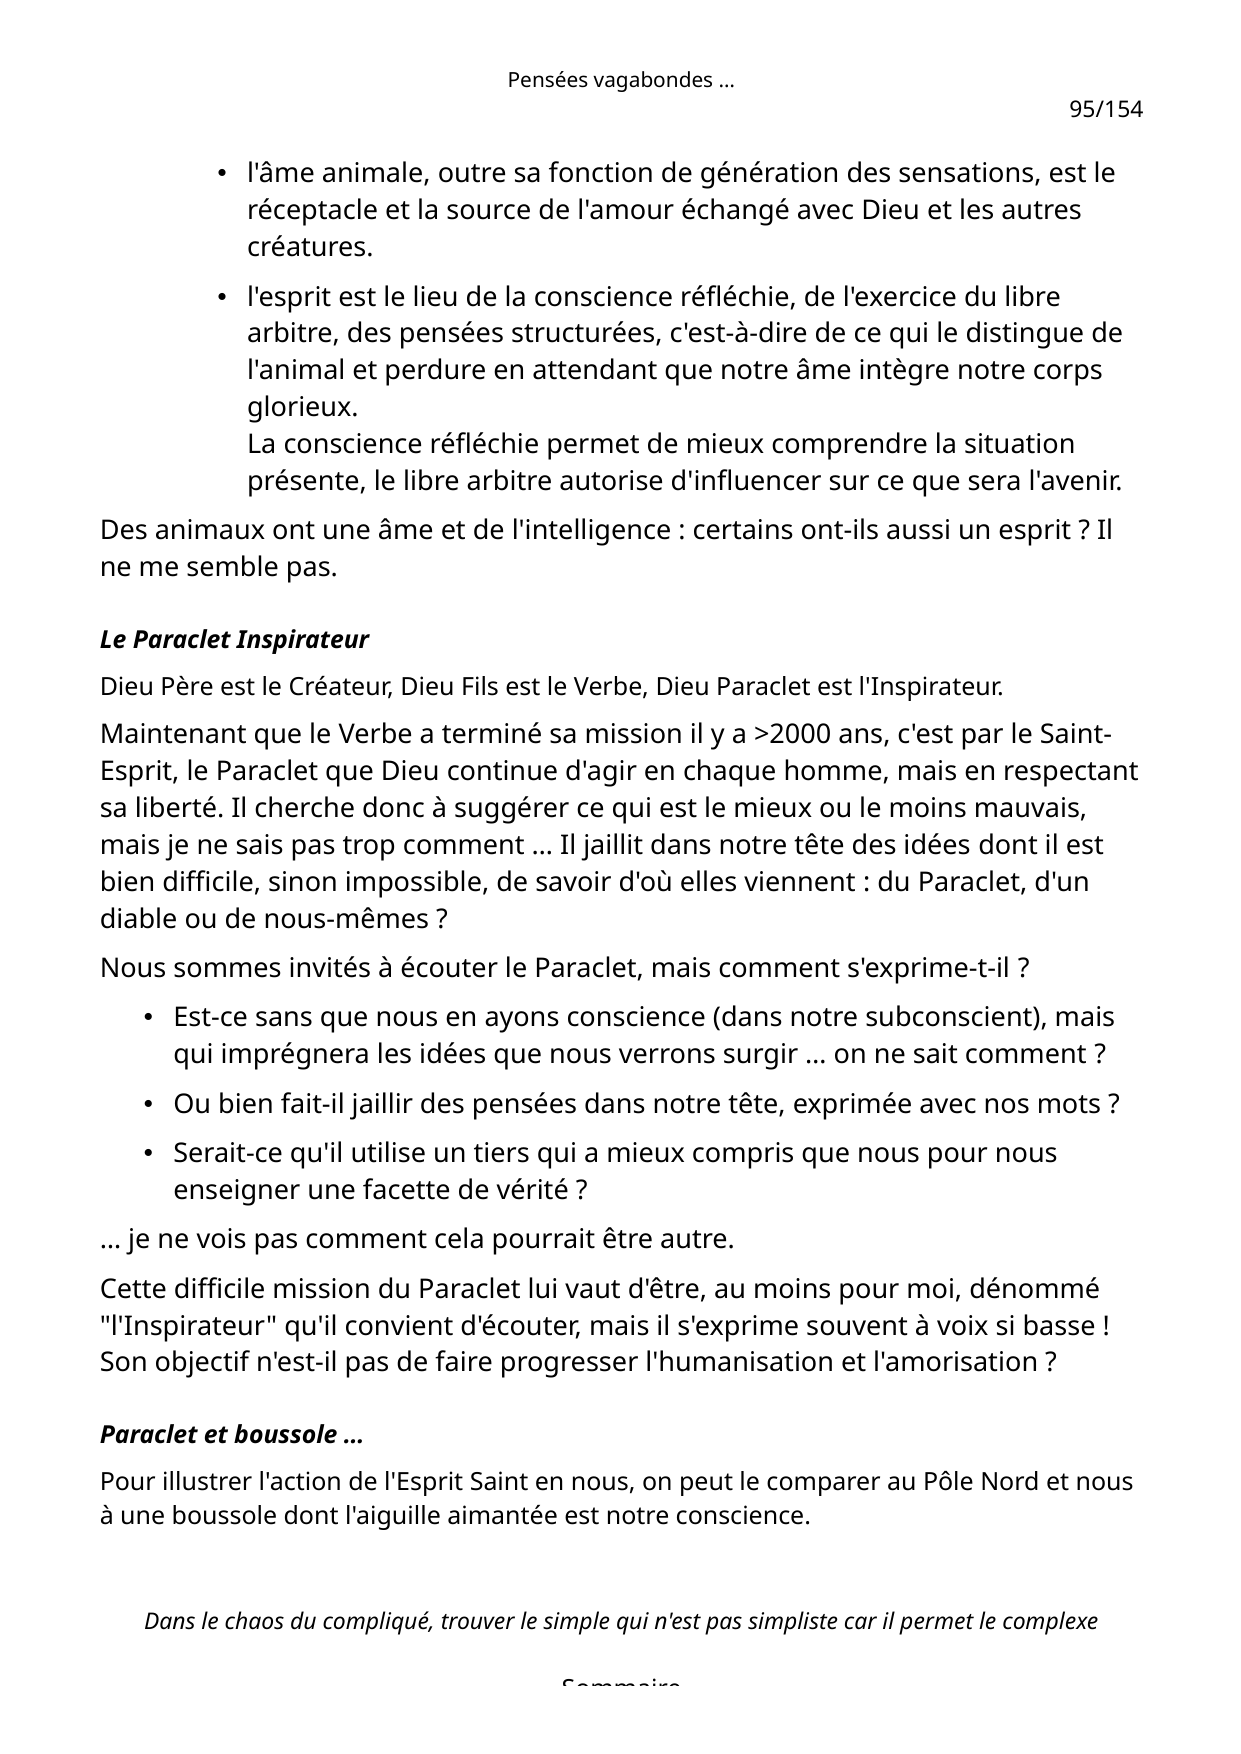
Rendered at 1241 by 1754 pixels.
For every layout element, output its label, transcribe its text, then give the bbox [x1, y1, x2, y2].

text Cette difficile mission du Paraclet lui vaut d'être, au moins pour moi, dénommé "l'Inspirateur" qu'il convient d'écouter, mais il s'exprime souvent à voix si basse ! Son objectif n'est-il pas de faire progresser l'humanisation et l'amorisation ? [99, 1269, 1143, 1380]
list Ou bien fait-il jaillir des pensées dans notre tête, exprimée avec nos mots ? [144, 1084, 1143, 1121]
text Dieu Père est le Créateur, Dieu Fils est le Verbe, Dieu Paraclet est l'Inspirateur. [99, 668, 1143, 702]
text Nous sommes invités à écouter le Paraclet, mais comment s'exprime-t-il ? [99, 948, 1143, 985]
list Est-ce sans que nous en ayons conscience (dans notre subconscient), mais qui imprégnera les idées que nous verrons surgir … on ne sait comment ? [144, 998, 1143, 1072]
text Maintenant que le Verbe a terminé sa mission il y a >2000 ans, c'est par le Saint-Esprit, le Paraclet que Dieu continue d'agir en chaque homme, mais en respectant sa liberté. Il cherche donc à suggérer ce qui est le mieux ou le moins mauvais, mais je ne sais pas trop comment … Il jaillit dans notre tête des idées dont il est bien difficile, sinon impossible, de savoir d'où elles viennent : du Paraclet, d'un diable ou de nous-mêmes ? [99, 715, 1143, 936]
text Pour illustrer l'action de l'Esprit Saint en nous, on peut le comparer au Pôle Nord et nous à une boussole dont l'aiguille aimantée est notre conscience. [99, 1463, 1143, 1532]
list Serait-ce qu'il utilise un tiers qui a mieux compris que nous pour nous enseigner une facette de vérité ? [144, 1133, 1143, 1207]
subtitle Paraclet et boussole … [99, 1417, 1143, 1451]
subtitle Le Paraclet Inspirateur [99, 622, 1143, 656]
list l'esprit est le lieu de la conscience réfléchie, de l'exercice du libre arbitre, des pensées structurées, c'est-à-dire de ce qui le distingue de l'animal et perdure en attendant que notre âme intègre notre corps glorieux. La conscience réfléchie permet de mieux comprendre la situation présente, le libre arbitre autorise d'influencer sur ce que sera l'avenir. [217, 277, 1143, 498]
text Des animaux ont une âme et de l'intelligence : certains ont-ils aussi un esprit ? Il ne me semble pas. [99, 511, 1143, 584]
list l'âme animale, outre sa fonction de génération des sensations, est le réceptacle et la source de l'amour échangé avec Dieu et les autres créatures. [217, 154, 1143, 264]
text … je ne vois pas comment cela pourrait être autre. [99, 1220, 1143, 1257]
